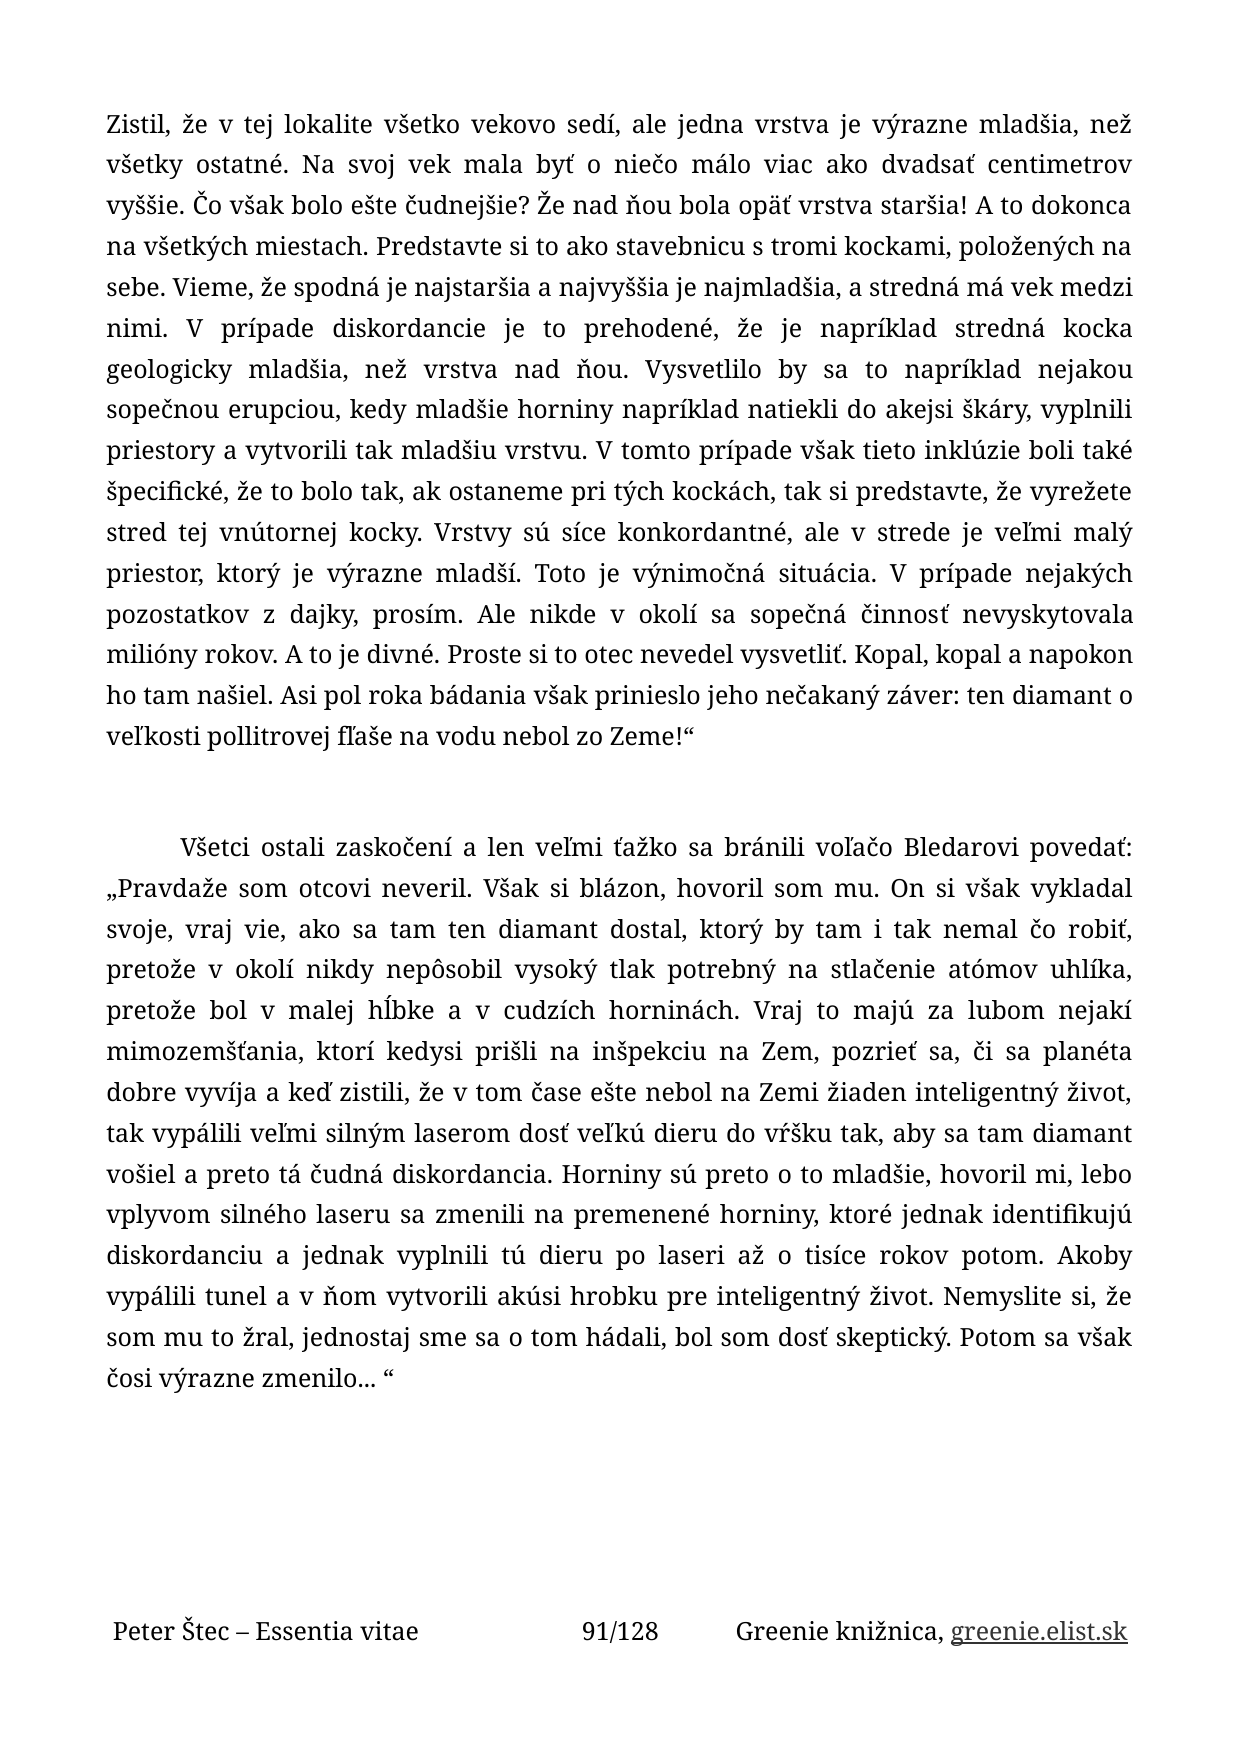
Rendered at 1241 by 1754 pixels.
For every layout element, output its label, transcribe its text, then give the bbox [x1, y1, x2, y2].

text Všetci ostali zaskočení a len veľmi ťažko sa bránili voľačo Bledarovi povedať: „Pravdaže som otcovi neveril. Však si blázon, hovoril som mu. On si však vykladal svoje, vraj vie, ako sa tam ten diamant dostal, ktorý by tam i tak nemal čo robiť, pretože v okolí nikdy nepôsobil vysoký tlak potrebný na stlačenie atómov uhlíka, pretože bol v malej hĺbke a v cudzích horninách. Vraj to majú za lubom nejakí mimozemšťania, ktorí kedysi prišli na inšpekciu na Zem, pozrieť sa, či sa planéta dobre vyvíja a keď zistili, že v tom čase ešte nebol na Zemi žiaden inteligentný život, tak vypálili veľmi silným laserom dosť veľkú dieru do vŕšku tak, aby sa tam diamant vošiel a preto tá čudná diskordancia. Horniny sú preto o to mladšie, hovoril mi, lebo vplyvom silného laseru sa zmenili na premenené horniny, ktoré jednak identifikujú diskordanciu a jednak vyplnili tú dieru po laseri až o tisíce rokov potom. Akoby vypálili tunel a v ňom vytvorili akúsi hrobku pre inteligentný život. Nemyslite si, že som mu to žral, jednostaj sme sa o tom hádali, bol som dosť skeptický. Potom sa však čosi výrazne zmenilo... “ [106, 829, 1134, 1394]
text Zistil, že v tej lokalite všetko vekovo sedí, ale jedna vrstva je výrazne mladšia, než všetky ostatné. Na svoj vek mala byť o niečo málo viac ako dvadsať centimetrov vyššie. Čo však bolo ešte čudnejšie? Že nad ňou bola opäť vrstva staršia! A to dokonca na všetkých miestach. Predstavte si to ako stavebnicu s tromi kockami, položených na sebe. Vieme, že spodná je najstaršia a najvyššia je najmladšia, a stredná má vek medzi nimi. V prípade diskordancie je to prehodené, že je napríklad stredná kocka geologicky mladšia, než vrstva nad ňou. Vysvetlilo by sa to napríklad nejakou sopečnou erupciou, kedy mladšie horniny napríklad natiekli do akejsi škáry, vyplnili priestory a vytvorili tak mladšiu vrstvu. V tomto prípade však tieto inklúzie boli také špecifické, že to bolo tak, ak ostaneme pri tých kockách, tak si predstavte, že vyrežete stred tej vnútornej kocky. Vrstvy sú síce konkordantné, ale v strede je veľmi malý priestor, ktorý je výrazne mladší. Toto je výnimočná situácia. V prípade nejakých pozostatkov z dajky, prosím. Ale nikde v okolí sa sopečná činnosť nevyskytovala milióny rokov. A to je divné. Proste si to otec nevedel vysvetliť. Kopal, kopal a napokon ho tam našiel. Asi pol roka bádania však prinieslo jeho nečakaný záver: ten diamant o veľkosti pollitrovej fľaše na vodu nebol zo Zeme!“ [106, 106, 1134, 753]
